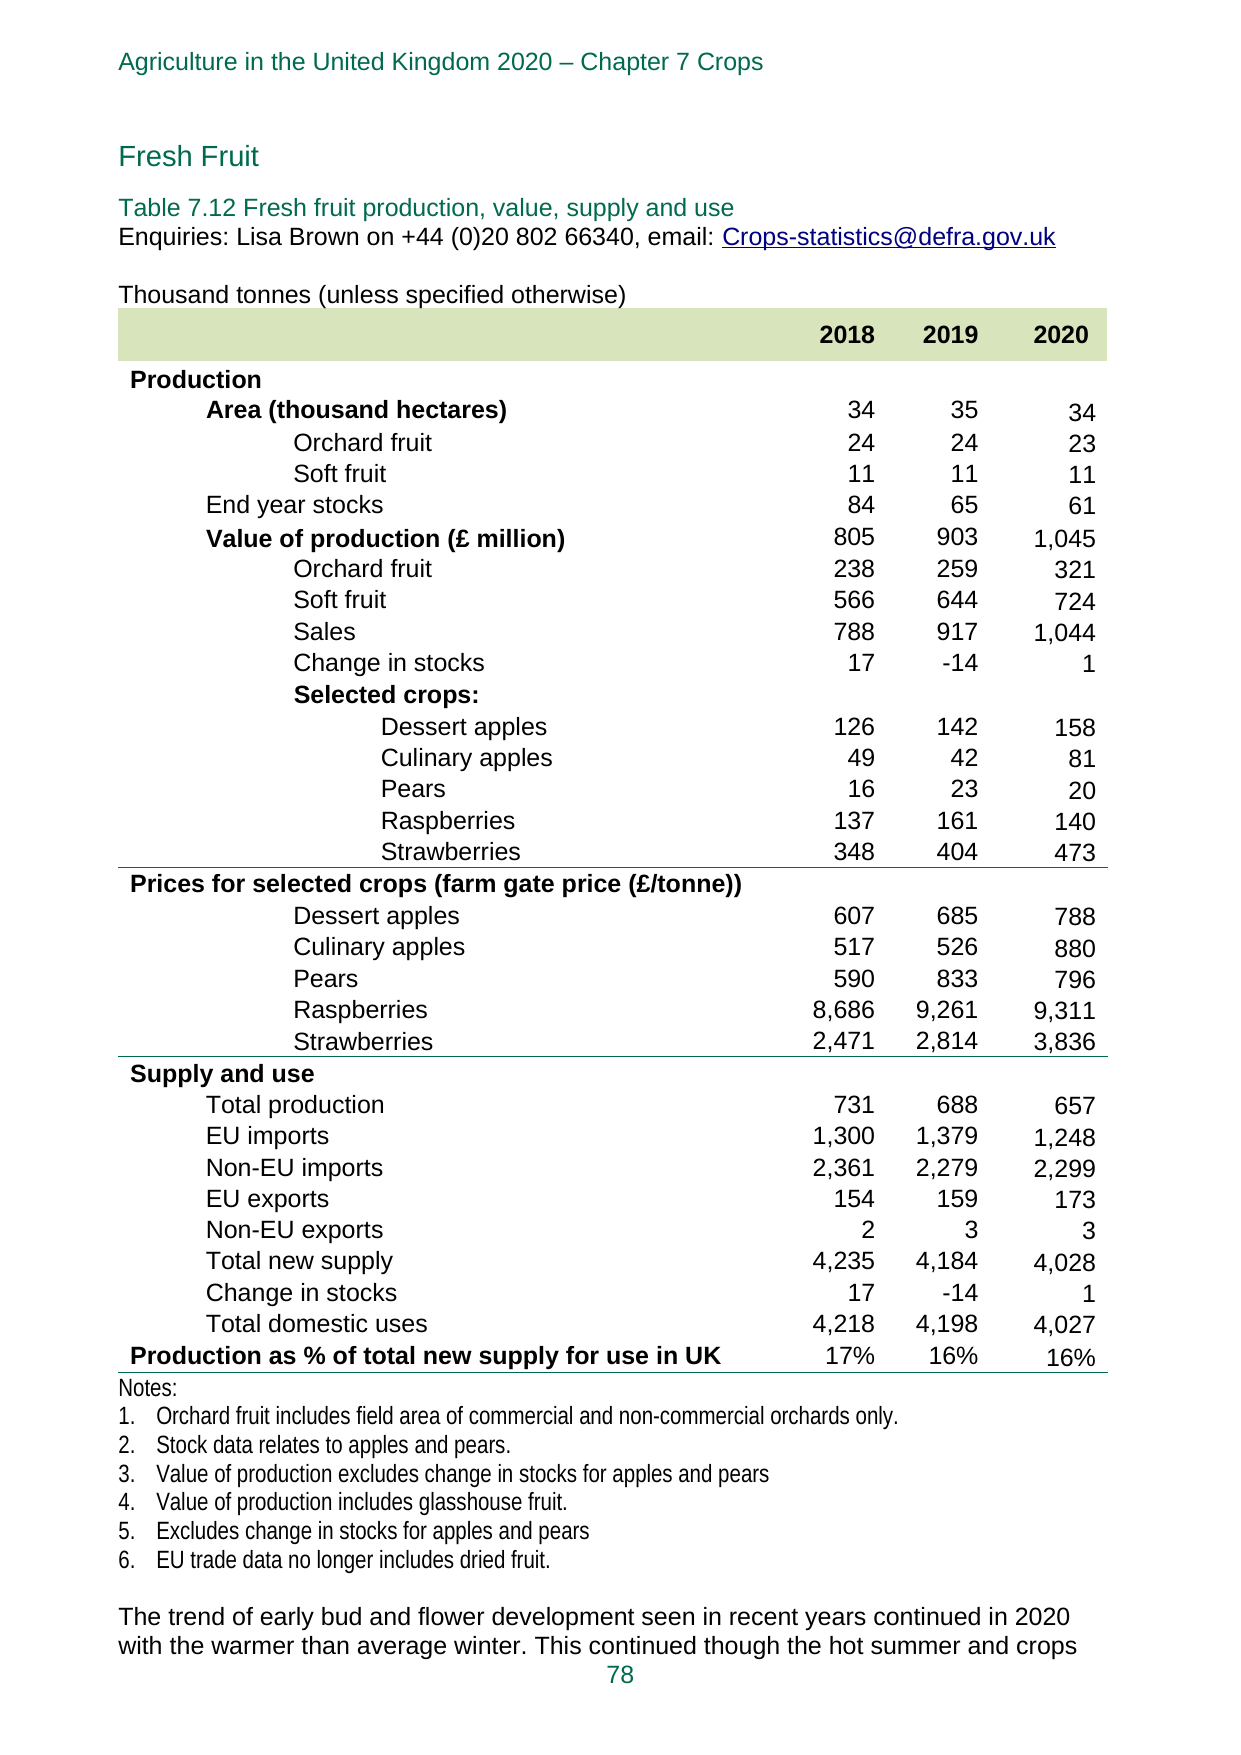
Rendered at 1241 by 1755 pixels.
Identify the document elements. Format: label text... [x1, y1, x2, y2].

table_cell 17 [763, 1276, 887, 1308]
table_cell 11 [763, 458, 887, 489]
table_cell 903 [887, 520, 990, 553]
table_cell [887, 868, 990, 900]
table_cell 65 [887, 489, 990, 520]
table_cell [990, 1057, 1107, 1089]
table_cell 9,261 [887, 994, 990, 1025]
list EU trade data no longer includes dried fruit. [118, 1544, 1122, 1573]
table_header 2018 [763, 308, 887, 361]
list Excludes change in stocks for apples and pears [118, 1516, 1122, 1544]
table_cell 17% [763, 1339, 887, 1372]
table_cell 644 [887, 584, 990, 615]
table_cell Soft fruit [118, 584, 763, 615]
table_cell [887, 1057, 990, 1089]
table_cell 17 [763, 647, 887, 678]
table_cell 348 [763, 836, 887, 867]
table_cell 917 [887, 615, 990, 647]
table_cell Production as % of total new supply for use in UK [118, 1339, 763, 1372]
table_cell 4,184 [887, 1245, 990, 1276]
table_cell 159 [887, 1183, 990, 1214]
table_cell 259 [887, 553, 990, 584]
text Enquiries: Lisa Brown on +44 (0)20 802 66340, email: Crops-statistics@defra.gov.uk [118, 222, 1122, 251]
table_cell 20 [990, 773, 1107, 804]
table_cell 49 [763, 742, 887, 773]
table_cell 140 [990, 805, 1107, 836]
table_cell Raspberries [118, 994, 763, 1025]
table_cell Soft fruit [118, 458, 763, 489]
table_cell Dessert apples [118, 900, 763, 931]
table_cell 607 [763, 900, 887, 931]
table_cell 2,361 [763, 1151, 887, 1183]
table_cell Non-EU exports [118, 1214, 763, 1245]
table_cell 8,686 [763, 994, 887, 1025]
table_cell Change in stocks [118, 1276, 763, 1308]
table_cell 724 [990, 584, 1107, 615]
table_cell 2,814 [887, 1025, 990, 1056]
table_cell Pears [118, 962, 763, 993]
table_cell EU imports [118, 1120, 763, 1151]
table_cell -14 [887, 1276, 990, 1308]
table_cell 517 [763, 931, 887, 962]
table_cell Orchard fruit [118, 426, 763, 458]
table_cell 4,198 [887, 1308, 990, 1339]
table_cell 1,300 [763, 1120, 887, 1151]
table_cell 9,311 [990, 994, 1107, 1025]
table_cell 657 [990, 1089, 1107, 1120]
table_cell 84 [763, 489, 887, 520]
table_cell 3 [887, 1214, 990, 1245]
table_cell 173 [990, 1183, 1107, 1214]
table_cell End year stocks [118, 489, 763, 520]
table_cell [763, 361, 887, 393]
subtitle Table 7.12 Fresh fruit production, value, supply and use [118, 193, 1122, 222]
table_cell 158 [990, 711, 1107, 742]
table_cell Value of production (£ million) [118, 520, 763, 553]
table_cell 526 [887, 931, 990, 962]
table_cell 2,279 [887, 1151, 990, 1183]
table_cell 880 [990, 931, 1107, 962]
table_cell Orchard fruit [118, 553, 763, 584]
list Stock data relates to apples and pears. [118, 1430, 1122, 1459]
table_cell 34 [763, 394, 887, 426]
table_cell Supply and use [118, 1057, 763, 1089]
table_cell 688 [887, 1089, 990, 1120]
table_cell Selected crops: [118, 678, 763, 711]
table_cell 16 [763, 773, 887, 804]
table_cell 1 [990, 647, 1107, 678]
table_cell Raspberries [118, 805, 763, 836]
table_header 2019 [887, 308, 990, 361]
text The trend of early bud and flower development seen in recent years continued in 2020 with the warmer than average winter. This continued though the hot summer and crops [118, 1602, 1122, 1659]
table_cell 137 [763, 805, 887, 836]
table_cell 4,235 [763, 1245, 887, 1276]
table_cell [763, 1057, 887, 1089]
table_cell 3 [990, 1214, 1107, 1245]
table_cell 1,045 [990, 520, 1107, 553]
table_cell 34 [990, 394, 1107, 426]
table_cell Area (thousand hectares) [118, 394, 763, 426]
table_cell Change in stocks [118, 647, 763, 678]
table_cell EU exports [118, 1183, 763, 1214]
table_cell 24 [887, 426, 990, 458]
table_cell Total new supply [118, 1245, 763, 1276]
text Thousand tonnes (unless specified otherwise) [118, 279, 1122, 308]
table_cell 685 [887, 900, 990, 931]
table_cell 3,836 [990, 1025, 1107, 1056]
table_cell 590 [763, 962, 887, 993]
table_cell 1,248 [990, 1120, 1107, 1151]
table_cell 566 [763, 584, 887, 615]
table_cell 24 [763, 426, 887, 458]
subtitle Fresh Fruit [118, 139, 1122, 172]
table_cell 2,299 [990, 1151, 1107, 1183]
table_cell 16% [990, 1339, 1107, 1372]
table_cell 142 [887, 711, 990, 742]
list Value of production includes glasshouse fruit. [118, 1487, 1122, 1516]
table_cell Strawberries [118, 836, 763, 867]
table_cell 11 [887, 458, 990, 489]
table_cell 238 [763, 553, 887, 584]
table_cell 2,471 [763, 1025, 887, 1056]
table_cell Pears [118, 773, 763, 804]
table_cell 4,027 [990, 1308, 1107, 1339]
table_header 2020 [990, 308, 1107, 361]
table_cell 805 [763, 520, 887, 553]
table_cell 473 [990, 836, 1107, 867]
table_cell Dessert apples [118, 711, 763, 742]
table_cell Prices for selected crops (farm gate price (£/tonne)) [118, 868, 763, 900]
table_cell 81 [990, 742, 1107, 773]
table_cell Non-EU imports [118, 1151, 763, 1183]
table_cell 788 [763, 615, 887, 647]
table_cell 2 [763, 1214, 887, 1245]
table_cell Total domestic uses [118, 1308, 763, 1339]
table_cell [763, 678, 887, 711]
table_cell 788 [990, 900, 1107, 931]
table_cell 796 [990, 962, 1107, 993]
table_cell 11 [990, 458, 1107, 489]
table_cell 161 [887, 805, 990, 836]
table_cell [990, 678, 1107, 711]
table_cell 35 [887, 394, 990, 426]
table_cell 4,218 [763, 1308, 887, 1339]
table_cell 23 [887, 773, 990, 804]
list Orchard fruit includes field area of commercial and non-commercial orchards only. [118, 1401, 1122, 1430]
table_cell 61 [990, 489, 1107, 520]
table_cell 1,044 [990, 615, 1107, 647]
table_cell Culinary apples [118, 742, 763, 773]
table_cell Culinary apples [118, 931, 763, 962]
table_cell [990, 361, 1107, 393]
table_cell Sales [118, 615, 763, 647]
table_cell 4,028 [990, 1245, 1107, 1276]
table_cell 833 [887, 962, 990, 993]
table_header [118, 308, 763, 361]
table_cell Production [118, 361, 763, 393]
table_cell [763, 868, 887, 900]
table_cell -14 [887, 647, 990, 678]
table_cell 404 [887, 836, 990, 867]
table_cell 321 [990, 553, 1107, 584]
table_cell [990, 868, 1107, 900]
table_cell 126 [763, 711, 887, 742]
table_cell 42 [887, 742, 990, 773]
table_cell 16% [887, 1339, 990, 1372]
list Value of production excludes change in stocks for apples and pears [118, 1459, 1122, 1487]
table_cell Strawberries [118, 1025, 763, 1056]
table_cell [887, 361, 990, 393]
table_cell Total production [118, 1089, 763, 1120]
table_cell 154 [763, 1183, 887, 1214]
table_cell [887, 678, 990, 711]
table_cell 731 [763, 1089, 887, 1120]
table_cell 1,379 [887, 1120, 990, 1151]
text Notes: [118, 1373, 1122, 1401]
table_cell 23 [990, 426, 1107, 458]
table_cell 1 [990, 1276, 1107, 1308]
